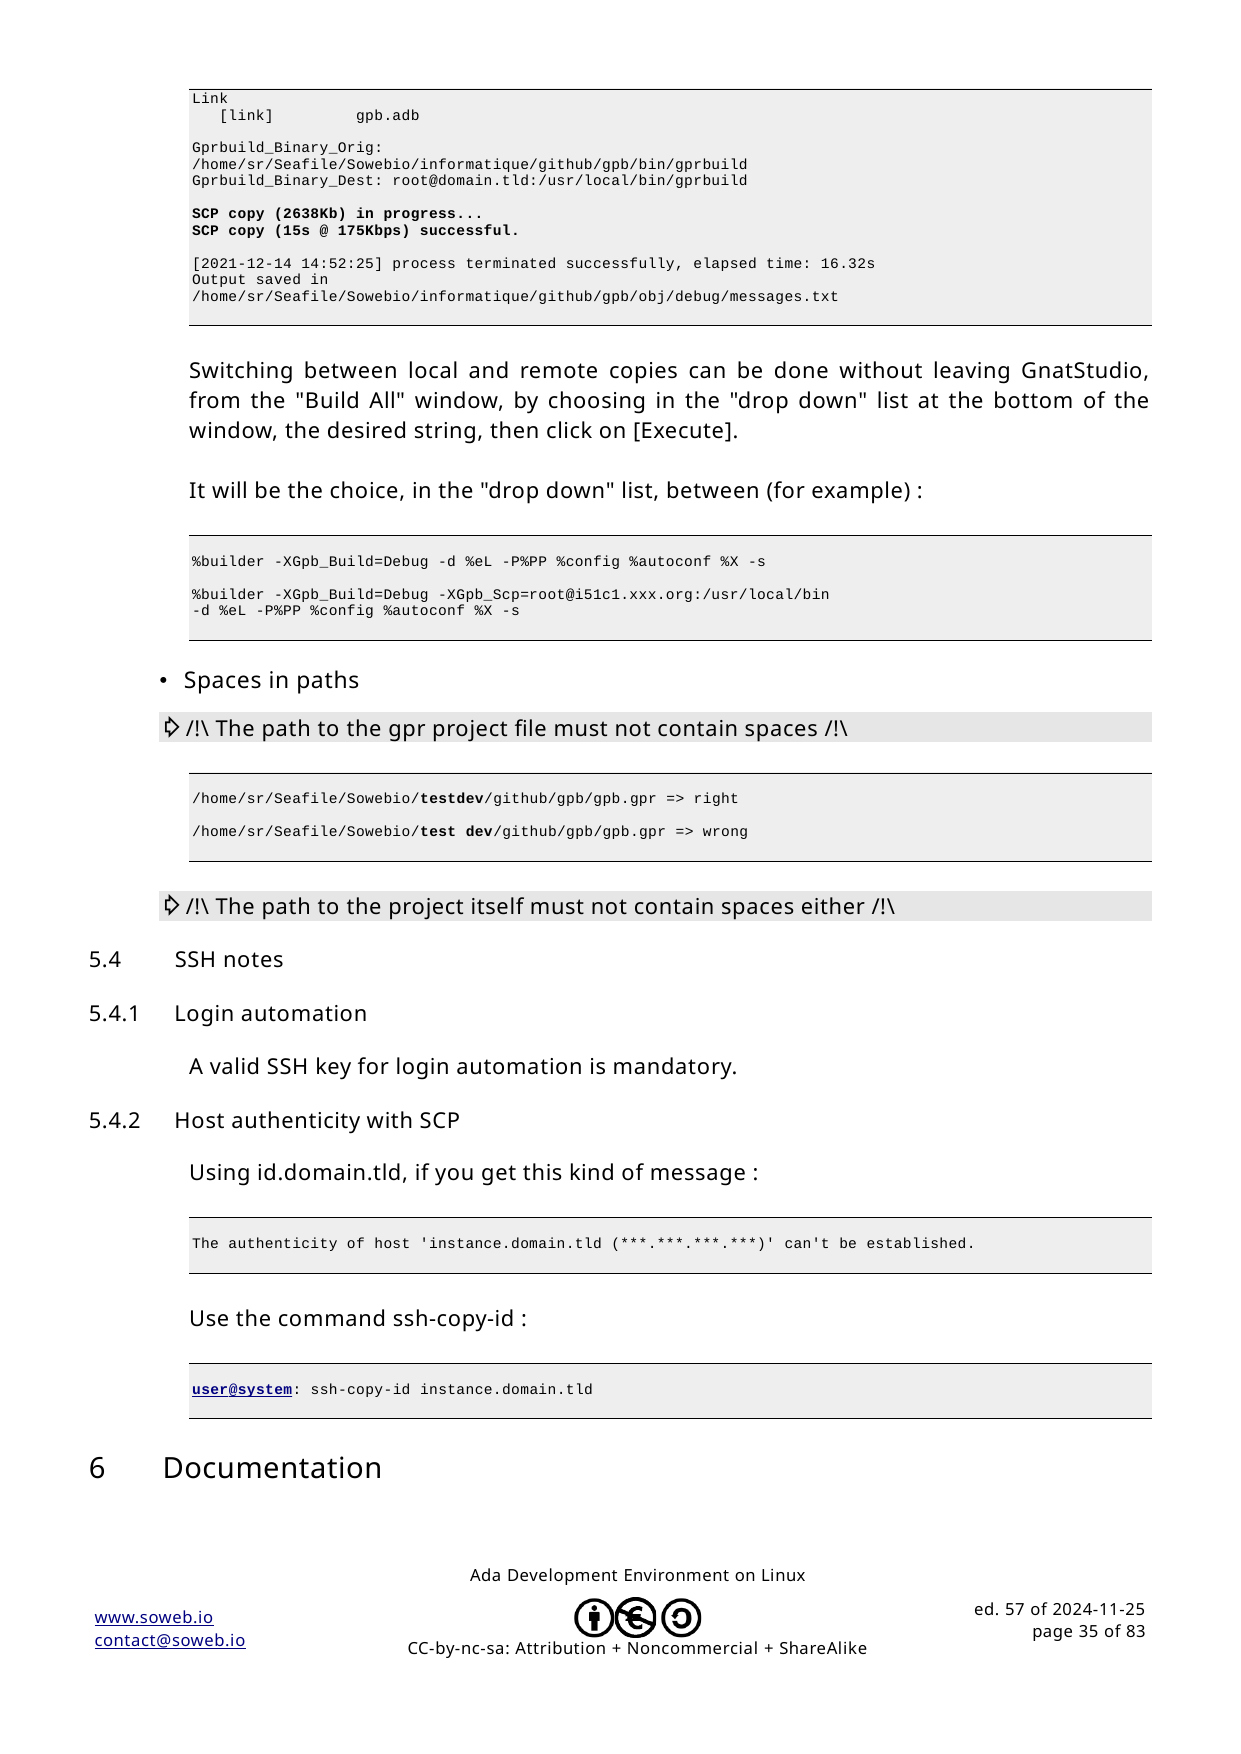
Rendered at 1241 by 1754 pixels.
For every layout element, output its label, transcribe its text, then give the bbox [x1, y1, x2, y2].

list /!\ The path to the project itself must not contain spaces either /!\ [159, 891, 1152, 921]
list /home/sr/Seafile/Sowebio/informatique/github/gpb/bin/gprbuild [189, 154, 1152, 171]
picture [660, 1597, 702, 1638]
subtitle Host authenticity with SCP [88, 1104, 1152, 1146]
list Output saved in [189, 269, 1152, 286]
list Gprbuild_Binary_Dest: root@domain.tld:/usr/local/bin/gprbuild [189, 171, 1152, 187]
list The authenticity of host 'instance.domain.tld (***.***.***.***)' can't be established. [189, 1218, 1152, 1273]
list %builder -XGpb_Build=Debug -d %eL -P%PP %config %autoconf %X -s [189, 536, 1152, 568]
subtitle SSH notes [88, 944, 1152, 974]
list [2021-12-14 14:52:25] process terminated successfully, elapsed time: 16.32s [189, 253, 1152, 269]
text It will be the choice, in the "drop down" list, between (for example) : [189, 475, 1152, 505]
list SCP copy (2638Kb) in progress... [189, 204, 1152, 220]
list -d %eL -P%PP %config %autoconf %X -s [189, 601, 1152, 640]
list user@system: ssh-copy-id instance.domain.tld [189, 1364, 1152, 1418]
list Gprbuild_Binary_Orig: [189, 138, 1152, 154]
list SCP copy (15s @ 175Kbps) successful. [189, 220, 1152, 237]
list Link [189, 90, 1152, 105]
list /!\ The path to the gpr project file must not contain spaces /!\ [159, 712, 1152, 742]
list /home/sr/Seafile/Sowebio/informatique/github/gpb/obj/debug/messages.txt [189, 286, 1152, 325]
text Use the command ssh-copy-id : [189, 1303, 1152, 1333]
list [link] gpb.adb [189, 105, 1152, 121]
subtitle Documentation [88, 1448, 1152, 1487]
text A valid SSH key for login automation is mandatory. [189, 1051, 1152, 1081]
text Switching between local and remote copies can be done without leaving GnatStudio, from the "Build All" window, by choosing in the "drop down" list at the bottom of the window, the desired string, then click on [Execute]. [189, 355, 1152, 445]
subtitle Spaces in paths [159, 663, 1152, 695]
subtitle Login automation [88, 998, 1152, 1039]
picture [573, 1597, 657, 1638]
list %builder -XGpb_Build=Debug -XGpb_Scp=root@i51c1.xxx.org:/usr/local/bin [189, 584, 1152, 601]
text Using id.domain.tld, if you get this kind of message : [189, 1157, 1152, 1187]
list /home/sr/Seafile/Sowebio/testdev/github/gpb/gpb.gpr => right /home/sr/Seafile/Sowebio/test dev/github/gpb/gpb.gpr => wrong [189, 774, 1152, 861]
